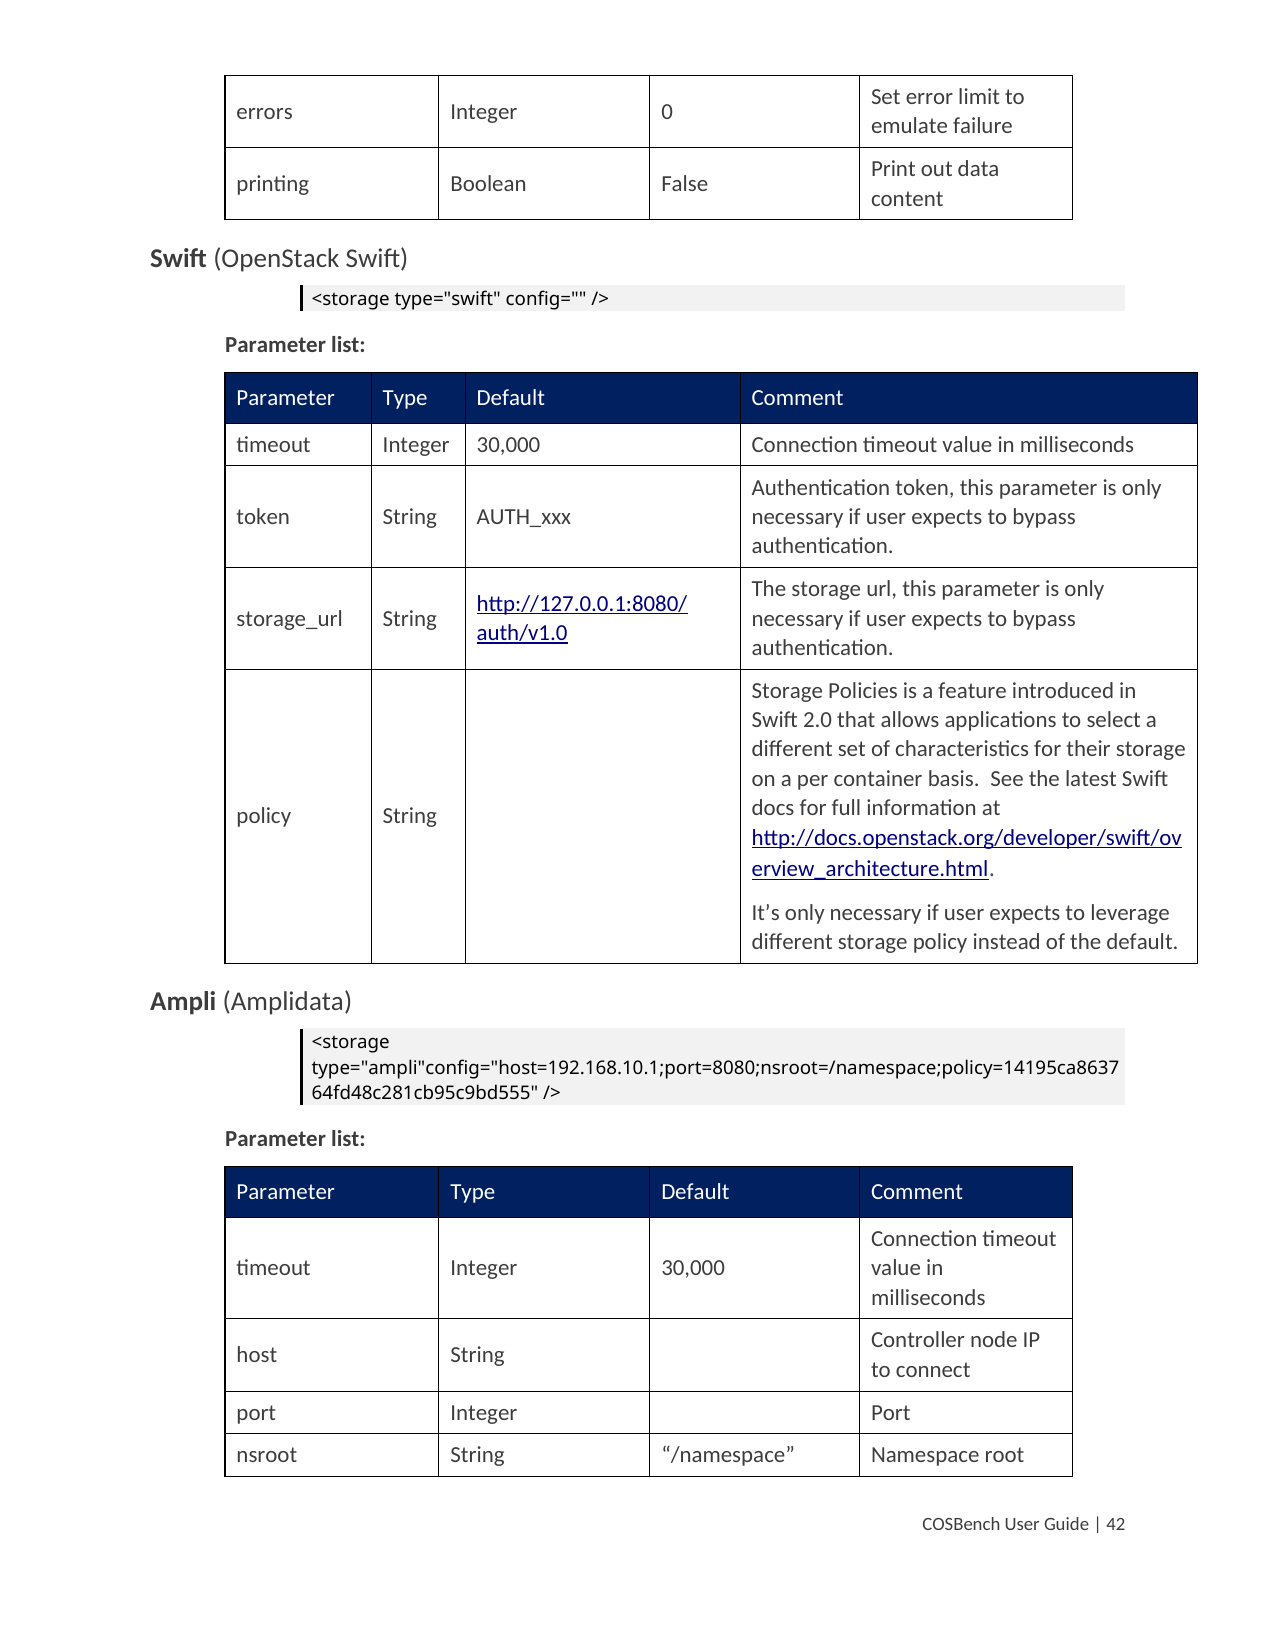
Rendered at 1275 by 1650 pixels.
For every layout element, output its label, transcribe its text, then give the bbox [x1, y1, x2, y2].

subtitle Swift (OpenStack Swift) [150, 241, 1125, 274]
table_cell False [650, 148, 859, 219]
table_cell 30,000 [650, 1218, 859, 1318]
table_cell String [372, 466, 465, 567]
table_cell String [439, 1434, 649, 1476]
table_cell String [372, 568, 465, 668]
table_cell Storage Policies is a feature introduced in Swift 2.0 that allows applications to select a different set of characteristics for their storage on a per container basis. See the latest Swift docs for full information at http://docs.openstack.org/developer/swift/overview_architecture.html. It’s only necessary if user expects to leverage different storage policy instead of the default. [741, 670, 1197, 962]
table_cell String [439, 1319, 649, 1391]
table_header Default [650, 1167, 859, 1217]
table_cell Connection timeout value in milliseconds [860, 1218, 1072, 1318]
table_cell AUTH_xxx [466, 466, 740, 567]
table_cell errors [226, 76, 438, 147]
table_cell nsroot [226, 1434, 438, 1476]
table_cell storage_url [226, 568, 371, 668]
table_cell 0 [650, 76, 859, 147]
table_cell timeout [226, 424, 371, 465]
text <storage type="ampli"config="host=192.168.10.1;port=8080;nsroot=/namespace;policy=14195ca863764fd48c281cb95c9bd555" /> [300, 1028, 1125, 1105]
table_cell [466, 670, 740, 962]
table_header Parameter [226, 1167, 438, 1217]
table_cell The storage url, this parameter is only necessary if user expects to bypass authentication. [741, 568, 1197, 668]
table_cell Boolean [439, 148, 649, 219]
table_cell Print out data content [860, 148, 1072, 219]
table_cell Integer [372, 424, 465, 465]
table_cell Port [860, 1392, 1072, 1433]
table_cell [650, 1319, 859, 1391]
table_header Parameter [226, 373, 371, 423]
table_cell Set error limit to emulate failure [860, 76, 1072, 147]
table_cell http://127.0.0.1:8080/auth/v1.0 [466, 568, 740, 668]
table_cell printing [226, 148, 438, 219]
table_header Type [372, 373, 465, 423]
table_cell Integer [439, 76, 649, 147]
text Parameter list: [225, 1124, 1125, 1152]
subtitle Ampli (Amplidata) [150, 984, 1125, 1017]
table_cell timeout [226, 1218, 438, 1318]
table_header Comment [860, 1167, 1072, 1217]
table_cell Namespace root [860, 1434, 1072, 1476]
table_cell Integer [439, 1392, 649, 1433]
table_cell Authentication token, this parameter is only necessary if user expects to bypass authentication. [741, 466, 1197, 567]
table_cell “/namespace” [650, 1434, 859, 1476]
table_cell token [226, 466, 371, 567]
table_cell host [226, 1319, 438, 1391]
text <storage type="swift" config="" /> [303, 285, 1125, 311]
text Parameter list: [225, 330, 1125, 358]
table_header Comment [741, 373, 1197, 423]
table_cell 30,000 [466, 424, 740, 465]
table_cell [650, 1392, 859, 1433]
table_cell String [372, 670, 465, 962]
table_cell Integer [439, 1218, 649, 1318]
table_cell Connection timeout value in milliseconds [741, 424, 1197, 465]
table_cell policy [226, 670, 371, 962]
table_header Type [439, 1167, 649, 1217]
table_header Default [466, 373, 740, 423]
table_cell port [226, 1392, 438, 1433]
table_cell Controller node IP to connect [860, 1319, 1072, 1391]
